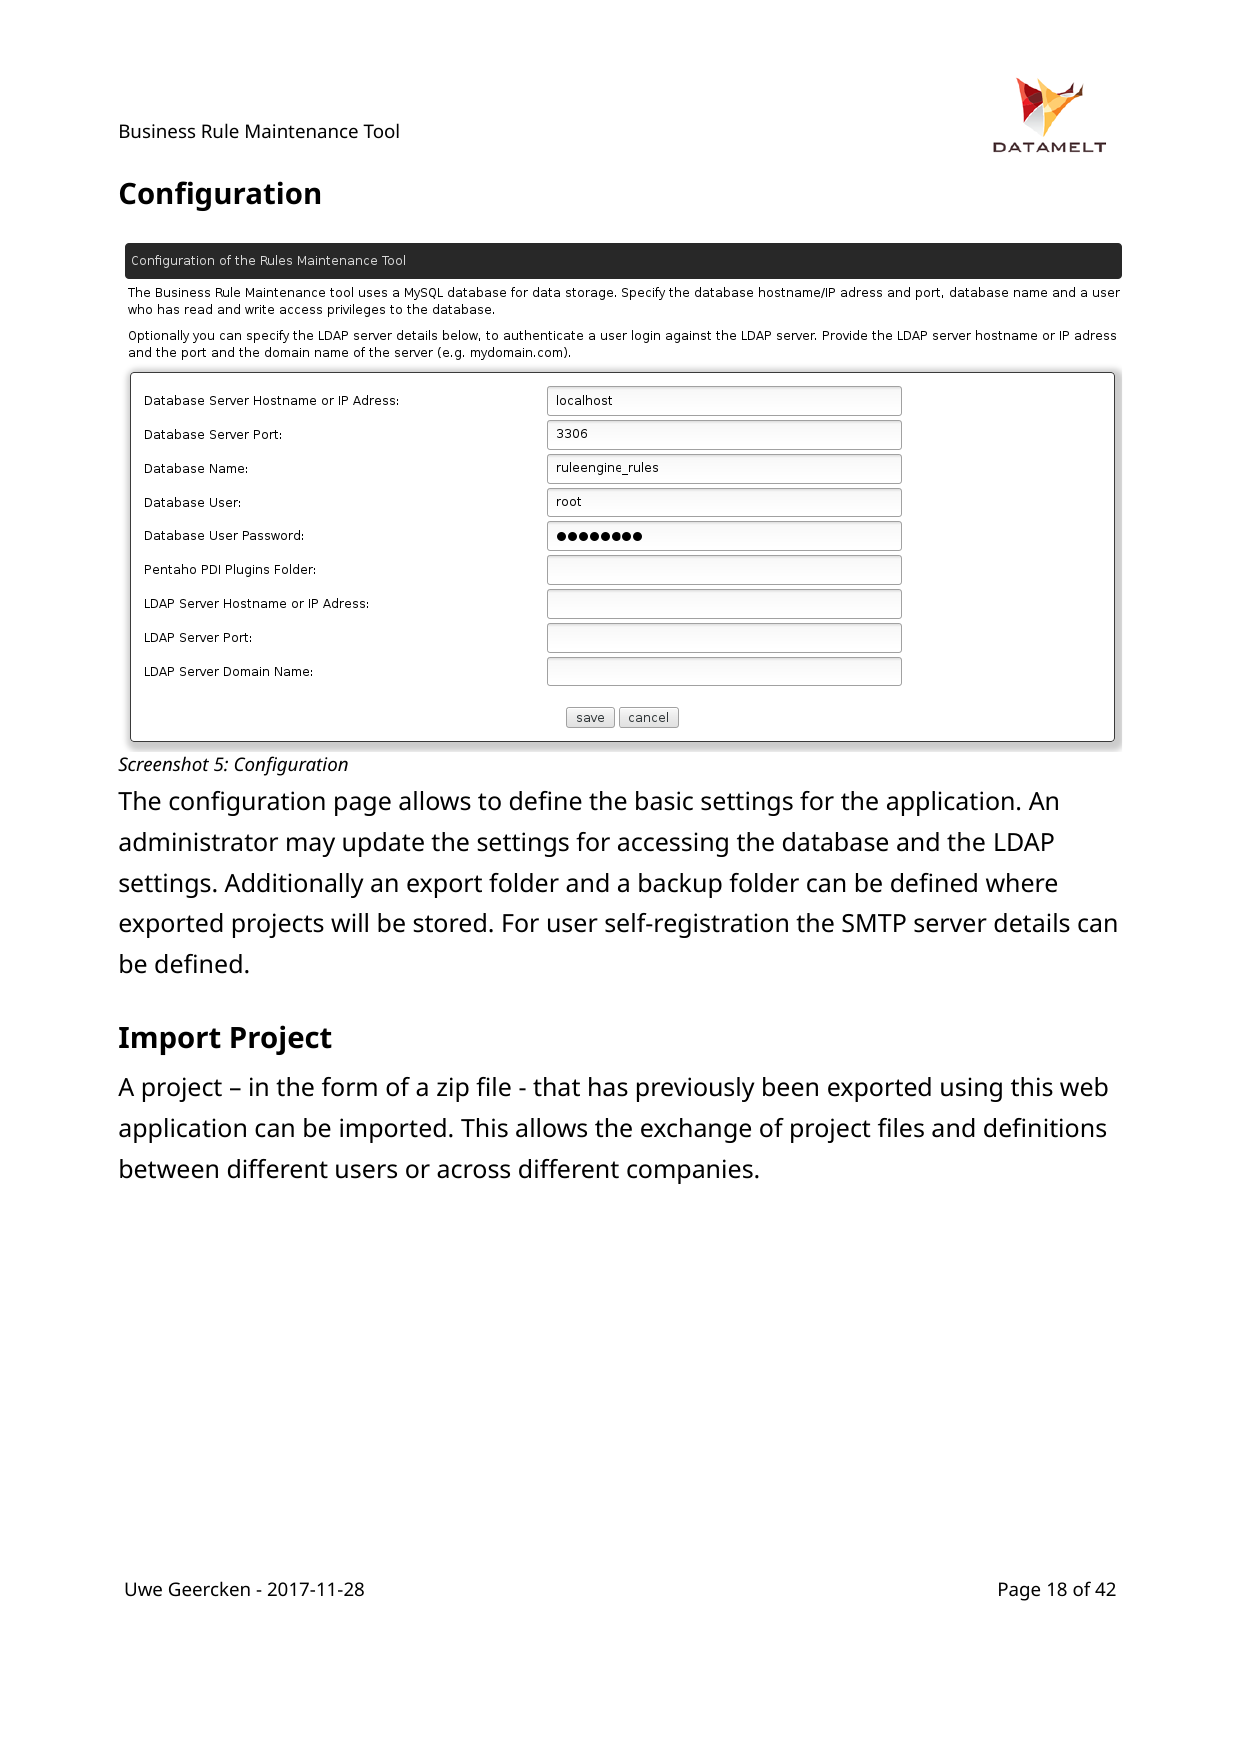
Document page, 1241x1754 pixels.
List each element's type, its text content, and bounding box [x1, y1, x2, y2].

text Screenshot 5: Configuration [118, 752, 1122, 777]
text A project – in the form of a zip file - that has previously been exported using this web application can be imported. This allows the exchange of project files and definitions between different users or across different companies. [118, 1069, 1122, 1185]
subtitle Import Project [118, 1017, 1122, 1057]
picture [992, 69, 1107, 160]
text [118, 226, 1122, 237]
picture [118, 237, 1123, 752]
subtitle Configuration [118, 173, 1122, 213]
text The configuration page allows to define the basic settings for the application. An administrator may update the settings for accessing the database and the LDAP settings. Additionally an export folder and a backup folder can be defined where exported projects will be stored. For user self-registration the SMTP server details can be defined. [118, 777, 1122, 981]
